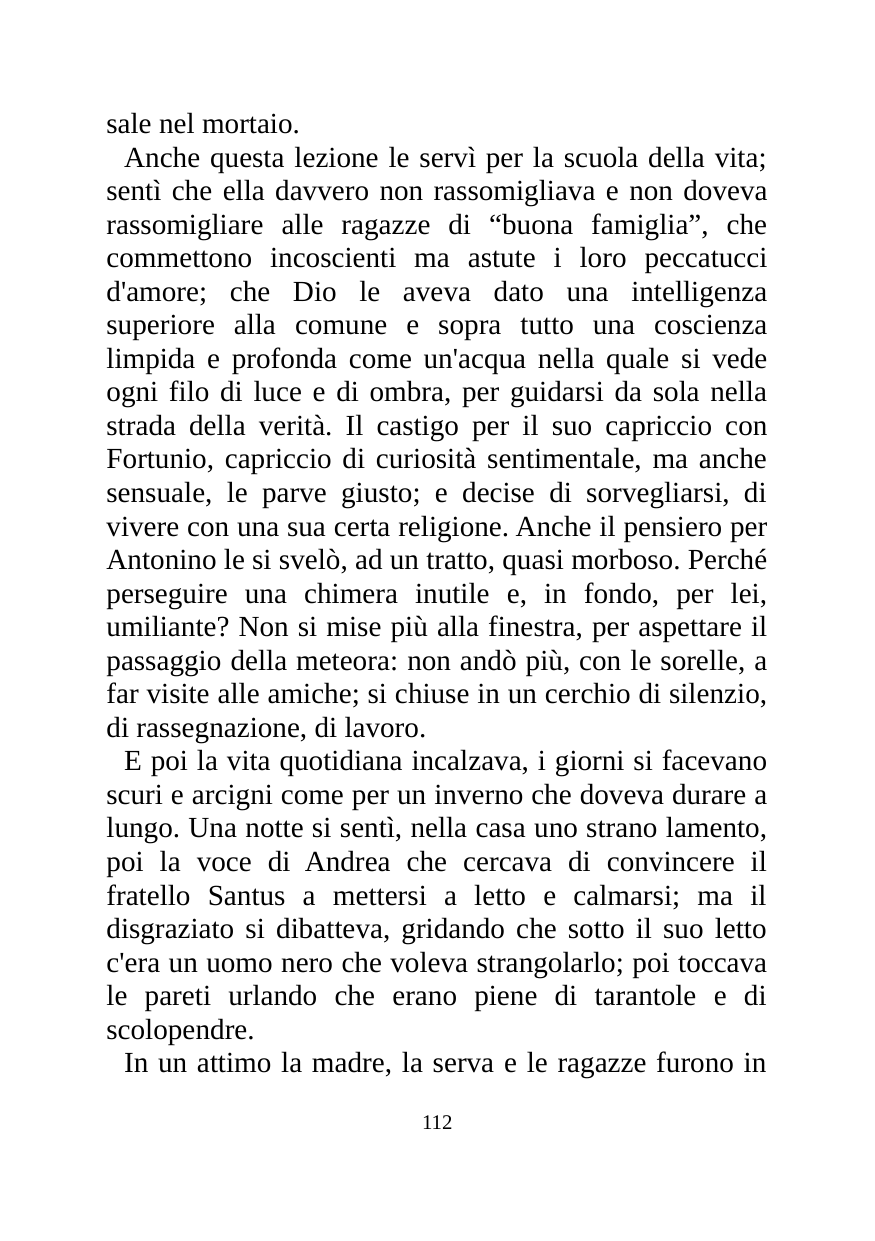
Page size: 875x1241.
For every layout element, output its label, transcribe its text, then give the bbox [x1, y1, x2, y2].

text E poi la vita quotidiana incalzava, i giorni si facevano scuri e arcigni come per un inverno che doveva durare a lungo. Una notte si sentì, nella casa uno strano lamento, poi la voce di Andrea che cercava di convincere il fratello Santus a mettersi a letto e calmarsi; ma il disgraziato si dibatteva, gridando che sotto il suo letto c'era un uomo nero che voleva strangolarlo; poi toccava le pareti urlando che erano piene di tarantole e di scolopendre. [106, 743, 768, 1045]
text In un attimo la madre, la serva e le ragazze furono in [106, 1045, 768, 1079]
text sale nel mortaio. [106, 106, 768, 140]
text Anche questa lezione le servì per la scuola della vita; sentì che ella davvero non rassomigliava e non doveva rassomigliare alle ragazze di “buona famiglia”, che commettono incoscienti ma astute i loro peccatucci d'amore; che Dio le aveva dato una intelligenza superiore alla comune e sopra tutto una coscienza limpida e profonda come un'acqua nella quale si vede ogni filo di luce e di ombra, per guidarsi da sola nella strada della verità. Il castigo per il suo capriccio con Fortunio, capriccio di curiosità sentimentale, ma anche sensuale, le parve giusto; e decise di sorvegliarsi, di vivere con una sua certa religione. Anche il pensiero per Antonino le si svelò, ad un tratto, quasi morboso. Perché perseguire una chimera inutile e, in fondo, per lei, umiliante? Non si mise più alla finestra, per aspettare il passaggio della meteora: non andò più, con le sorelle, a far visite alle amiche; si chiuse in un cerchio di silenzio, di rassegnazione, di lavoro. [106, 140, 768, 743]
